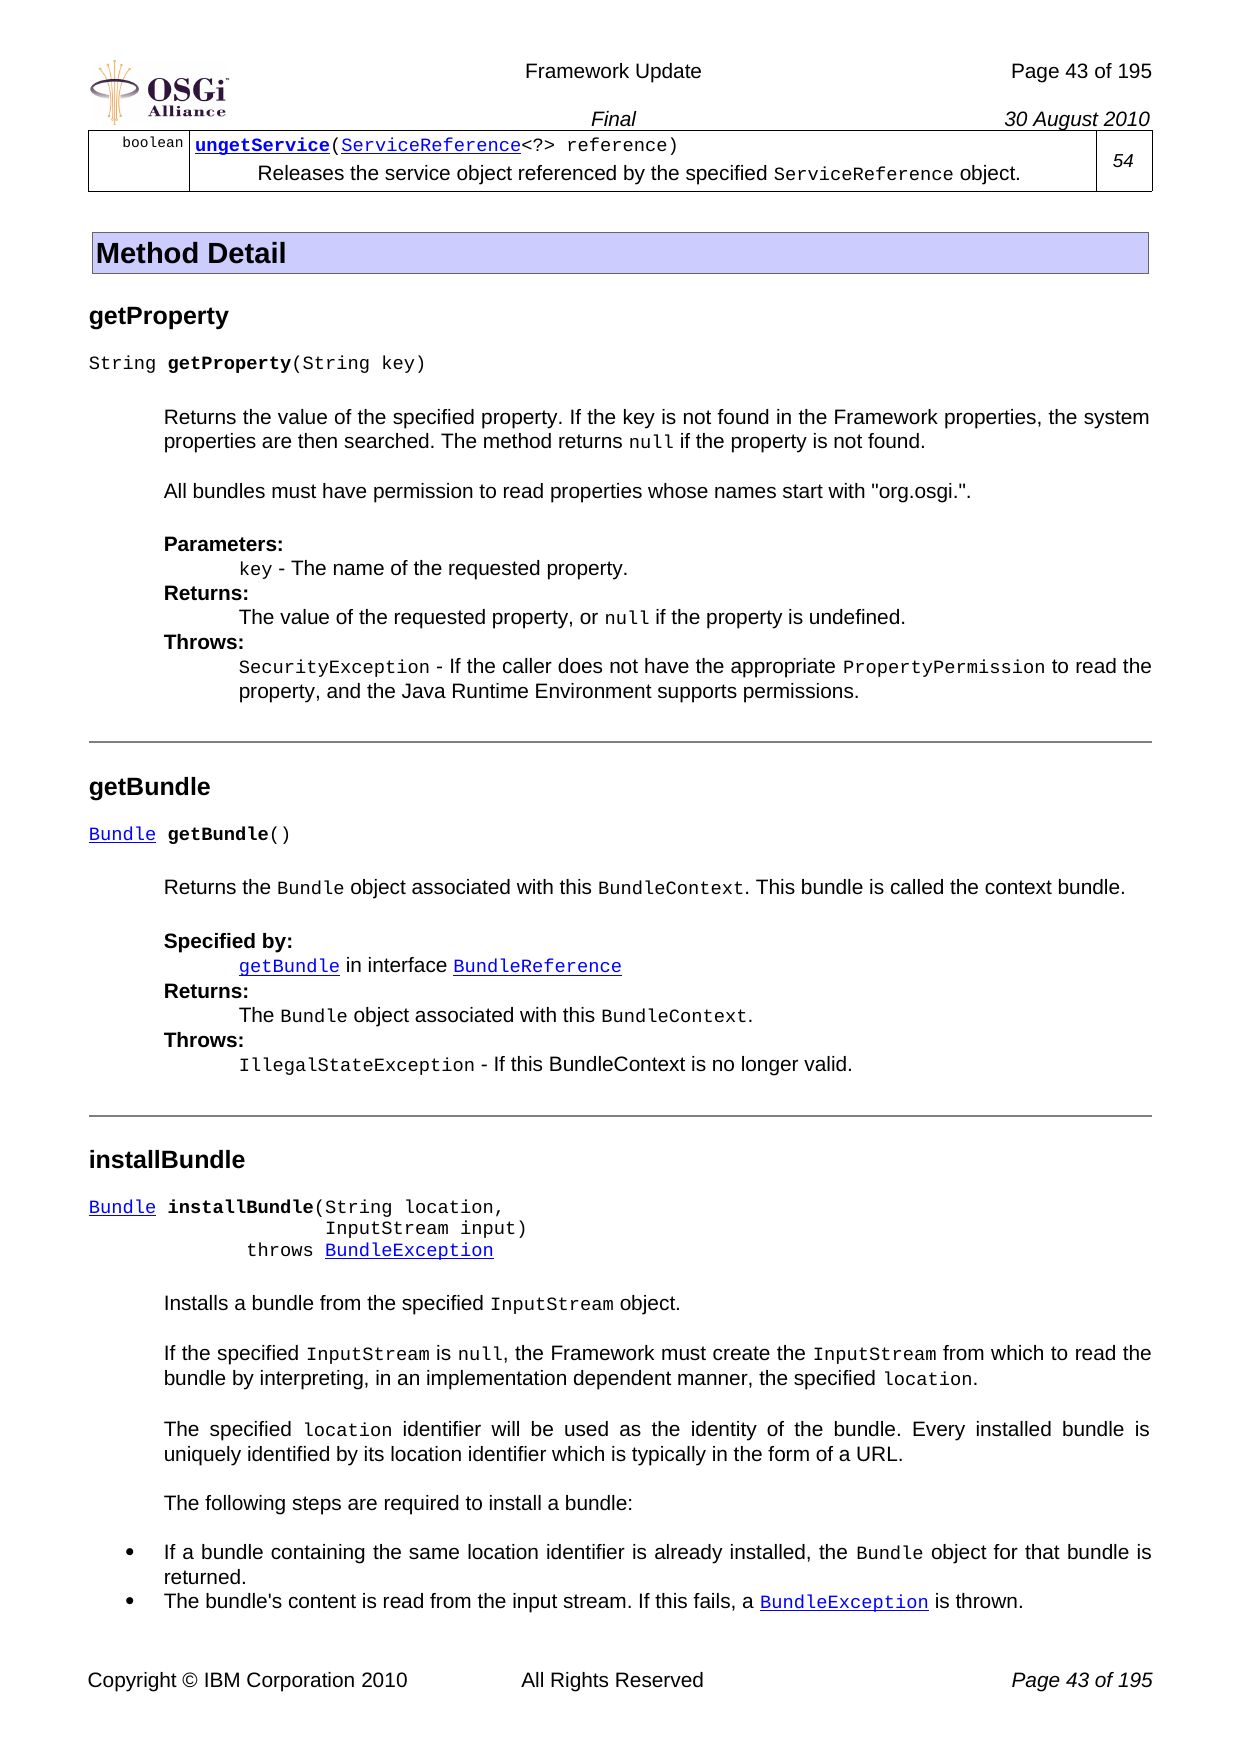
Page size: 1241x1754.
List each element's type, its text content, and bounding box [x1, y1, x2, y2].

text Returns: [163, 581, 1152, 605]
list If a bundle containing the same location identifier is already installed, the Bundle object for that bundle is returned. [126, 1539, 1152, 1589]
text IllegalStateException - If this BundleContext is no longer valid. [238, 1052, 1152, 1077]
text Specified by: [163, 929, 1152, 953]
subtitle Method Detail [93, 233, 1148, 273]
text The following steps are required to install a bundle: [163, 1491, 1152, 1514]
text Throws: [163, 1028, 1152, 1052]
subtitle installBundle [88, 1145, 1152, 1174]
text All bundles must have permission to read properties whose names start with "org.osgi.". [163, 479, 1152, 503]
text Parameters: [163, 532, 1152, 556]
text Throws: [163, 630, 1152, 654]
table_cell 50 [1097, 131, 1152, 191]
text Bundle getBundle() [88, 824, 1152, 846]
text The Bundle object associated with this BundleContext. [238, 1002, 1152, 1028]
text getBundle in interface BundleReference [238, 953, 1152, 978]
text Returns the Bundle object associated with this BundleContext. This bundle is called the context bundle. [163, 875, 1152, 900]
text Returns the value of the specified property. If the key is not found in the Framework properties, the system properties are then searched. The method returns null if the property is not found. [163, 404, 1152, 454]
subtitle getProperty [88, 301, 1152, 330]
picture [90, 60, 230, 125]
text key - The name of the requested property. [238, 556, 1152, 581]
text SecurityException - If the caller does not have the appropriate PropertyPermission to read the property, and the Java Runtime Environment supports permissions. [238, 654, 1152, 703]
text The value of the requested property, or null if the property is undefined. [238, 605, 1152, 630]
table_cell ungetService(ServiceReference<?> reference) Releases the service object referenced by the specified ServiceReference object. [190, 131, 1096, 191]
text The specified location identifier will be used as the identity of the bundle. Every installed bundle is uniquely identified by its location identifier which is typically in the form of a URL. [163, 1416, 1152, 1466]
text Installs a bundle from the specified InputStream object. [163, 1291, 1152, 1316]
table_cell boolean [89, 131, 189, 191]
subtitle getBundle [88, 772, 1152, 800]
list The bundle's content is read from the input stream. If this fails, a BundleException is thrown. [126, 1589, 1152, 1614]
text If the specified InputStream is null, the Framework must create the InputStream from which to read the bundle by interpreting, in an implementation dependent manner, the specified location. [163, 1341, 1152, 1391]
text Bundle installBundle(String location, InputStream input) throws BundleException [88, 1198, 1152, 1262]
text Returns: [163, 978, 1152, 1002]
text String getProperty(String key) [88, 354, 1152, 375]
